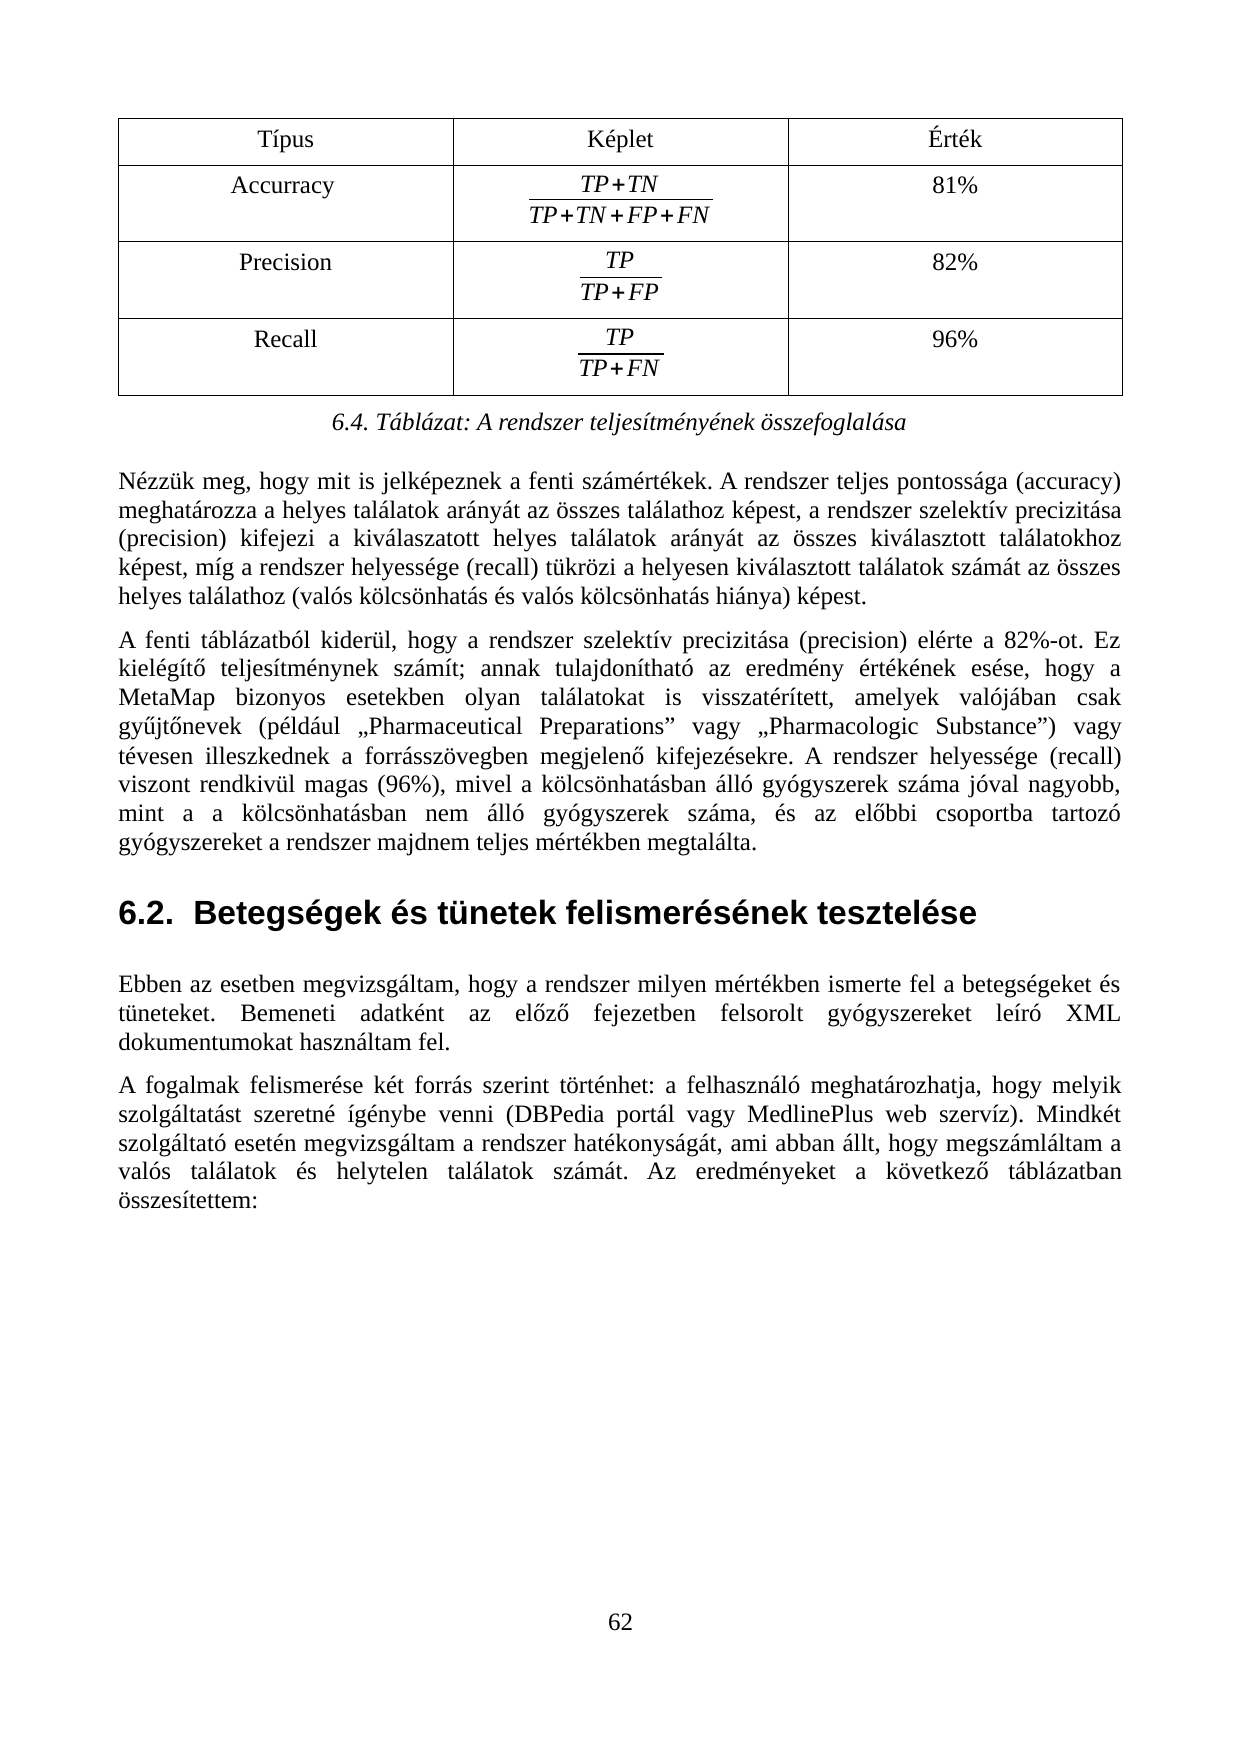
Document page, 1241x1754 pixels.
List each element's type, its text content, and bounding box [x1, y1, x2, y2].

text 6.4. Táblázat: A rendszer teljesítményének összefoglalása [118, 407, 1122, 436]
text A fenti táblázatból kiderül, hogy a rendszer szelektív precizitása (precision) elérte a 82%-ot. Ez kielégítő teljesítménynek számít; annak tulajdonítható az eredmény értékének esése, hogy a MetaMap bizonyos esetekben olyan találatokat is visszatérített, amelyek valójában csak gyűjtőnevek (például „Pharmaceutical Preparations” vagy „Pharmacologic Substance”) vagy tévesen illeszkednek a forrásszövegben megjelenő kifejezésekre. A rendszer helyessége (recall) viszont rendkivül magas (96%), mivel a kölcsönhatásban álló gyógyszerek száma jóval nagyobb, mint a a kölcsönhatásban nem álló gyógyszerek száma, és az előbbi csoportba tartozó gyógyszereket a rendszer majdnem teljes mértékben megtalálta. [118, 625, 1122, 856]
table_cell 96% [789, 319, 1122, 394]
table_cell Recall [119, 319, 453, 394]
table_cell [454, 319, 788, 394]
table_cell Accurracy [119, 166, 453, 241]
subtitle Betegségek és tünetek felismerésének tesztelése [118, 893, 1122, 932]
table_cell Precision [119, 242, 453, 318]
table_header Típus [119, 119, 453, 164]
text Ebben az esetben megvizsgáltam, hogy a rendszer milyen mértékben ismerte fel a betegségeket és tüneteket. Bemeneti adatként az előző fejezetben felsorolt gyógyszereket leíró XML dokumentumokat használtam fel. [118, 969, 1122, 1056]
table_cell [454, 242, 788, 318]
table_header Képlet [454, 119, 788, 164]
table_cell 82% [789, 242, 1122, 318]
table_cell [454, 166, 788, 241]
table_header Érték [789, 119, 1122, 164]
table_cell 81% [789, 166, 1122, 241]
title Nézzük meg, hogy mit is jelképeznek a fenti számértékek. A rendszer teljes pontossága (accuracy) meghatározza a helyes találatok arányát az összes találathoz képest, a rendszer szelektív precizitása (precision) kifejezi a kiválaszatott helyes találatok arányát az összes kiválasztott találatokhoz képest, míg a rendszer helyessége (recall) tükrözi a helyesen kiválasztott találatok számát az összes helyes találathoz (valós kölcsönhatás és valós kölcsönhatás hiánya) képest. [118, 466, 1122, 610]
title A fogalmak felismerése két forrás szerint történhet: a felhasználó meghatározhatja, hogy melyik szolgáltatást szeretné ígénybe venni (DBPedia portál vagy MedlinePlus web szervíz). Mindkét szolgáltató esetén megvizsgáltam a rendszer hatékonyságát, ami abban állt, hogy megszámláltam a valós találatok és helytelen találatok számát. Az eredményeket a következő táblázatban összesítettem: [118, 1070, 1122, 1214]
